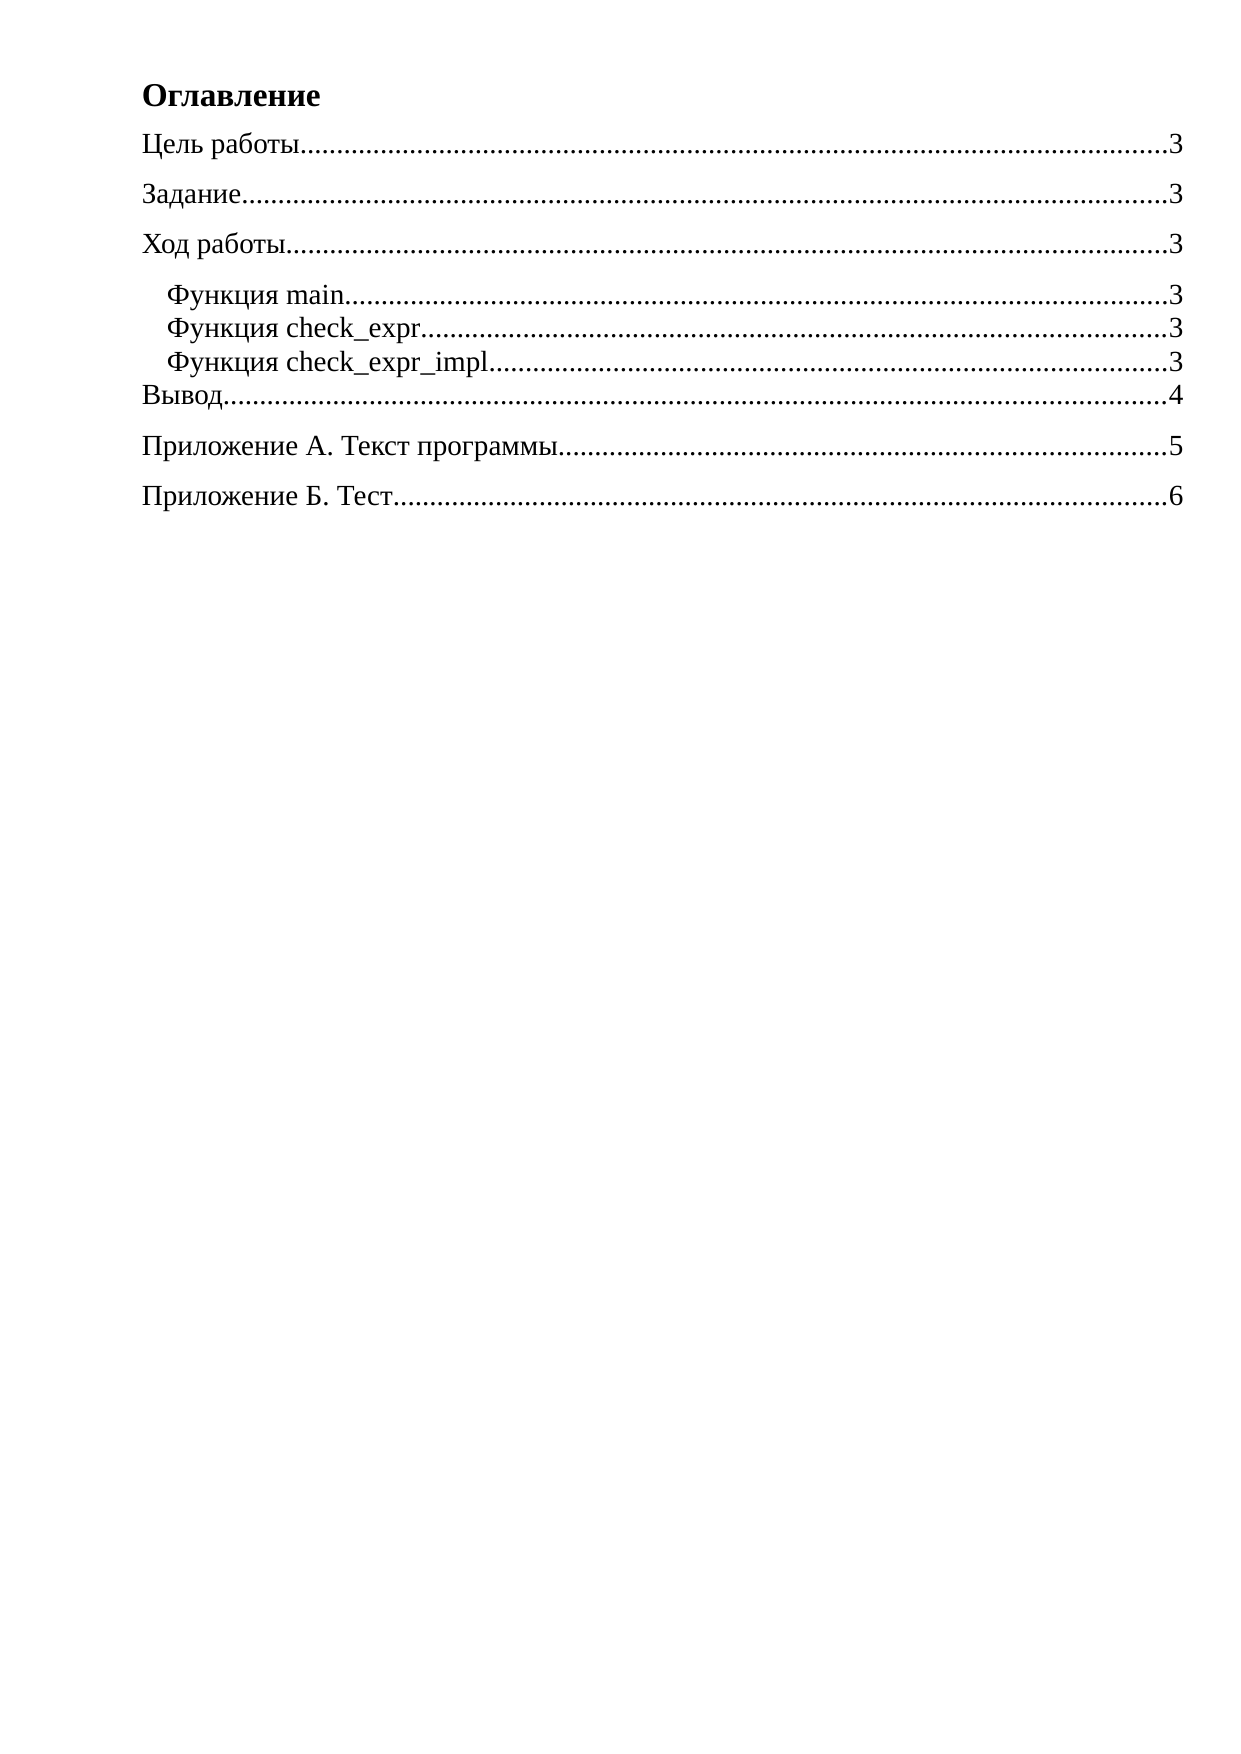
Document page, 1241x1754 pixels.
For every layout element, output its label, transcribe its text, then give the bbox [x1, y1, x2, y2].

subtitle Оглавление [142, 75, 1183, 113]
text Приложение A. Текст программы 5 [142, 428, 1183, 461]
text Функция main 3 [167, 277, 1183, 310]
text Функция check_expr_impl 3 [167, 344, 1183, 377]
text Вывод 4 [142, 377, 1183, 411]
text Задание 3 [142, 176, 1183, 210]
text Ход работы 3 [142, 226, 1183, 260]
text Функция check_expr 3 [167, 310, 1183, 344]
text Приложение Б. Тест 6 [142, 478, 1183, 512]
text Цель работы 3 [142, 126, 1183, 159]
